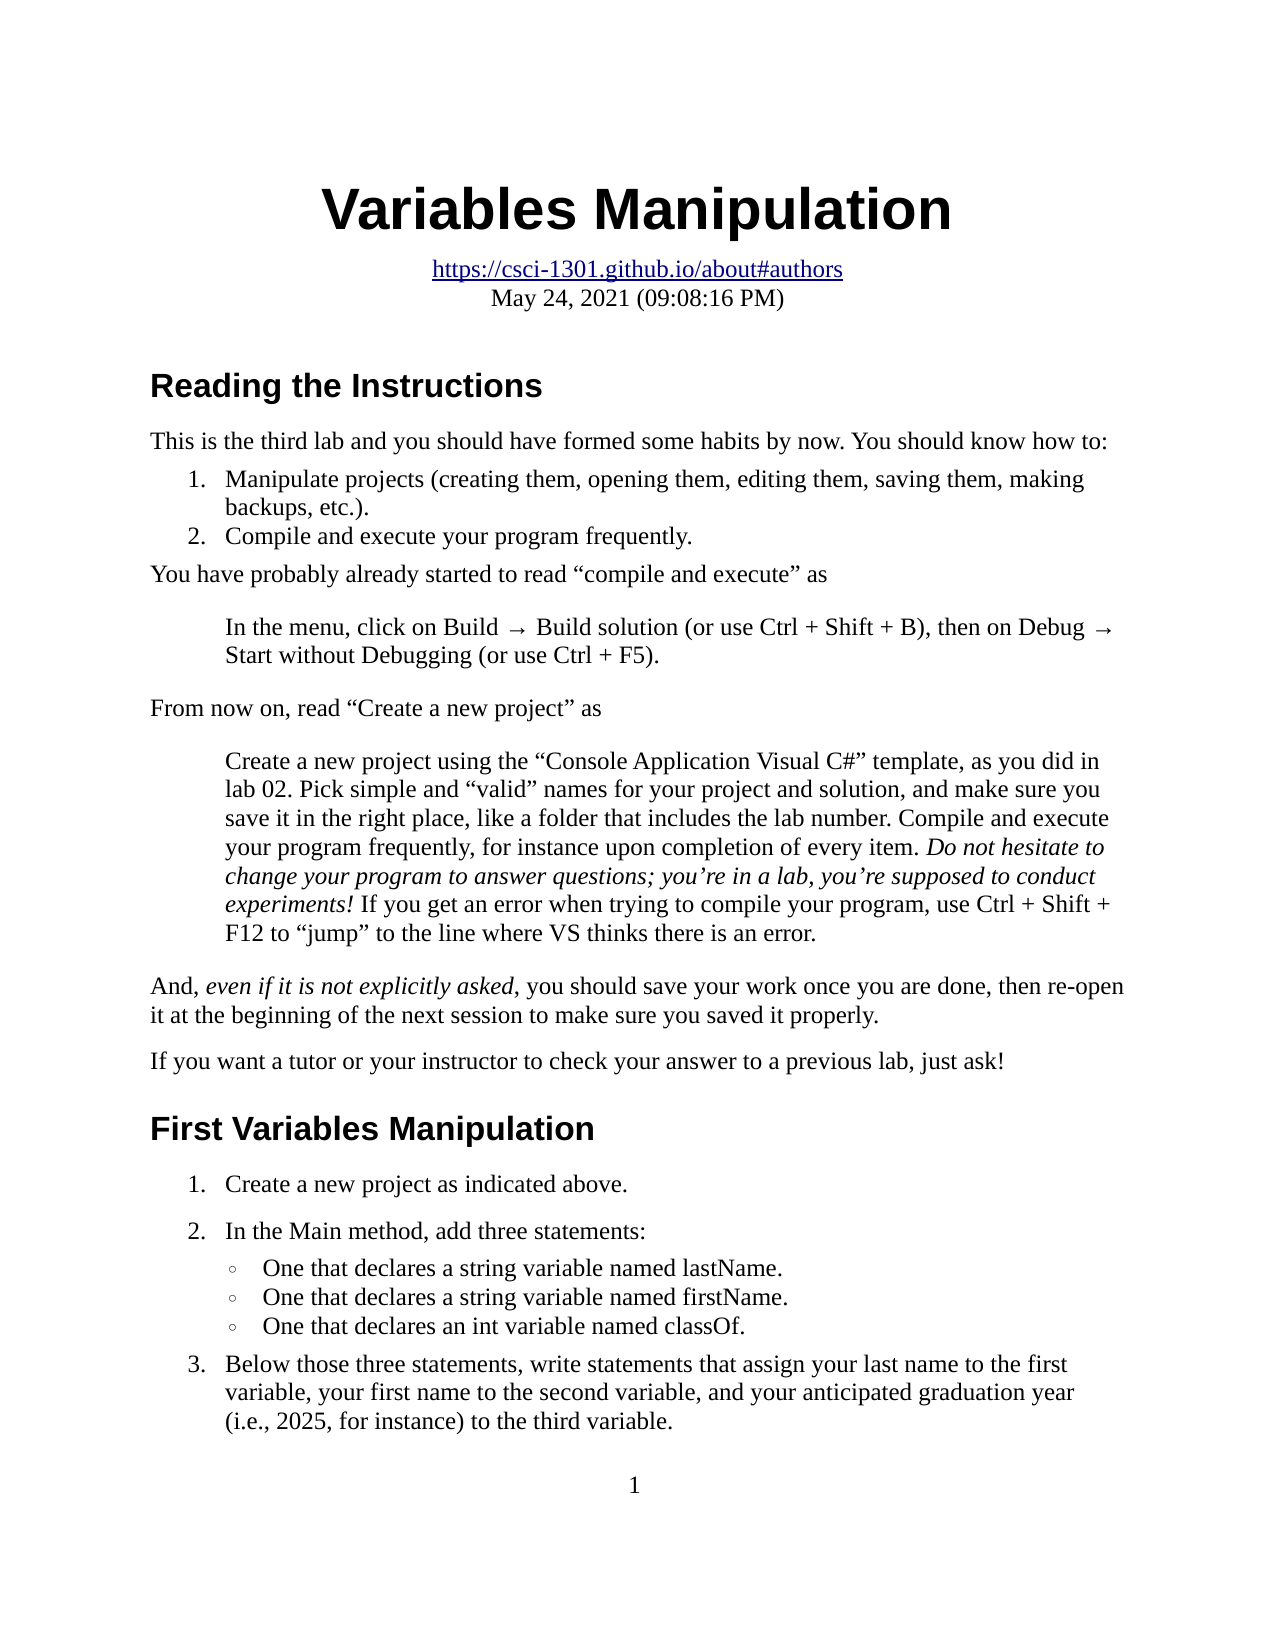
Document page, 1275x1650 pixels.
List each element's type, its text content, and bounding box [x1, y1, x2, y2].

list Compile and execute your program frequently. [187, 521, 1125, 550]
text From now on, read “Create a new project” as [150, 693, 1125, 722]
subtitle Reading the Instructions [150, 366, 1125, 404]
list Below those three statements, write statements that assign your last name to the first variable, your first name to the second variable, and your anticipated graduation year (i.e., 2025, for instance) to the third variable. [187, 1349, 1125, 1435]
text Create a new project using the “Console Application Visual C#” template, as you did in lab 02. Pick simple and “valid” names for your project and solution, and make sure you save it in the right place, like a folder that includes the lab number. Compile and execute your program frequently, for instance upon completion of every item. Do not hesitate to change your program to answer questions; you’re in a lab, you’re supposed to conduct experiments! If you get an error when trying to compile your program, use Ctrl + Shift + F12 to “jump” to the line where VS thinks there is an error. [225, 746, 1125, 947]
title Variables Manipulation [150, 175, 1125, 242]
list One that declares a string variable named lastName. [225, 1253, 1125, 1282]
text https://csci-1301.github.io/about#authors [150, 254, 1125, 283]
list Manipulate projects (creating them, opening them, editing them, saving them, making backups, etc.). [187, 464, 1125, 521]
text In the menu, click on Build → Build solution (or use Ctrl + Shift + B), then on Debug → Start without Debugging (or use Ctrl + F5). [225, 612, 1125, 669]
text If you want a tutor or your instructor to check your answer to a previous lab, just ask! [150, 1046, 1125, 1075]
text And, even if it is not explicitly asked, you should save your work once you are done, then re-open it at the beginning of the next session to make sure you saved it properly. [150, 971, 1125, 1028]
list Create a new project as indicated above. [187, 1169, 1125, 1198]
list In the Main method, add three statements: [187, 1216, 1125, 1244]
text This is the third lab and you should have formed some habits by now. You should know how to: [150, 426, 1125, 455]
text You have probably already started to read “compile and execute” as [150, 559, 1125, 588]
text May 24, 2021 (09:08:16 PM) [150, 283, 1125, 312]
subtitle First Variables Manipulation [150, 1109, 1125, 1148]
list One that declares an int variable named classOf. [225, 1311, 1125, 1340]
list One that declares a string variable named firstName. [225, 1282, 1125, 1311]
